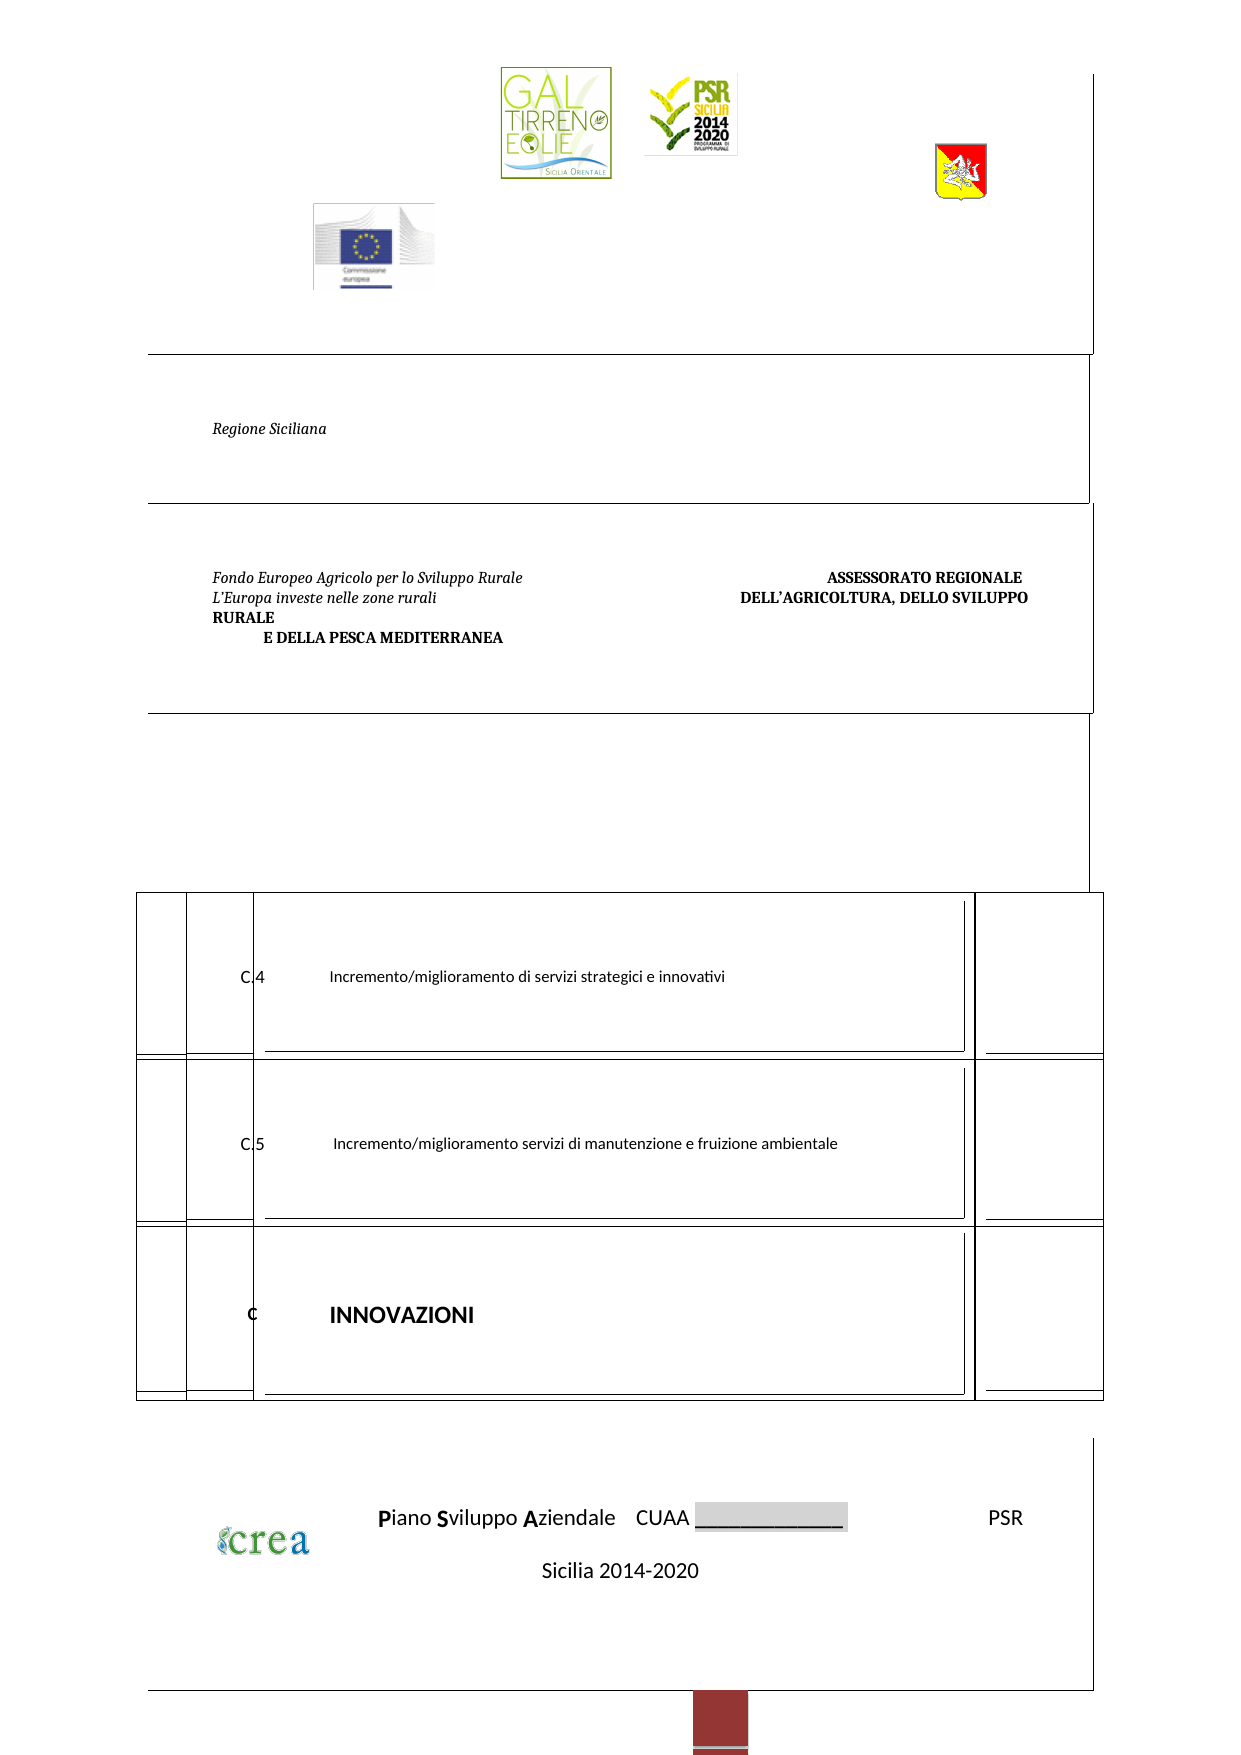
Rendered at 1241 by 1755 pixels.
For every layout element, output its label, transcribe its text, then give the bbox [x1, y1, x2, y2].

table_cell ☐ [137, 893, 186, 1054]
table_cell C [187, 1227, 253, 1390]
table_cell [976, 893, 1103, 1059]
table_cell C.5 [187, 1060, 253, 1219]
table_cell C.4 [187, 1054, 253, 1059]
table_cell [976, 1060, 1103, 1226]
table_cell INNOVAZIONI [254, 1227, 974, 1400]
table_cell ☐ [137, 1060, 186, 1221]
table_cell C.4 [187, 893, 253, 1053]
table_cell Incremento/miglioramento di servizi strategici e innovativi [254, 893, 974, 1059]
table_cell ☐ [137, 1222, 186, 1226]
table_cell Incremento/miglioramento servizi di manutenzione e fruizione ambientale [254, 1060, 974, 1226]
table_cell [137, 1392, 186, 1400]
table_cell [137, 1227, 186, 1391]
table_cell C.5 [187, 1220, 253, 1226]
table_cell C [187, 1391, 253, 1400]
table_cell ☐ [137, 1055, 186, 1059]
table_cell [976, 1227, 1103, 1400]
